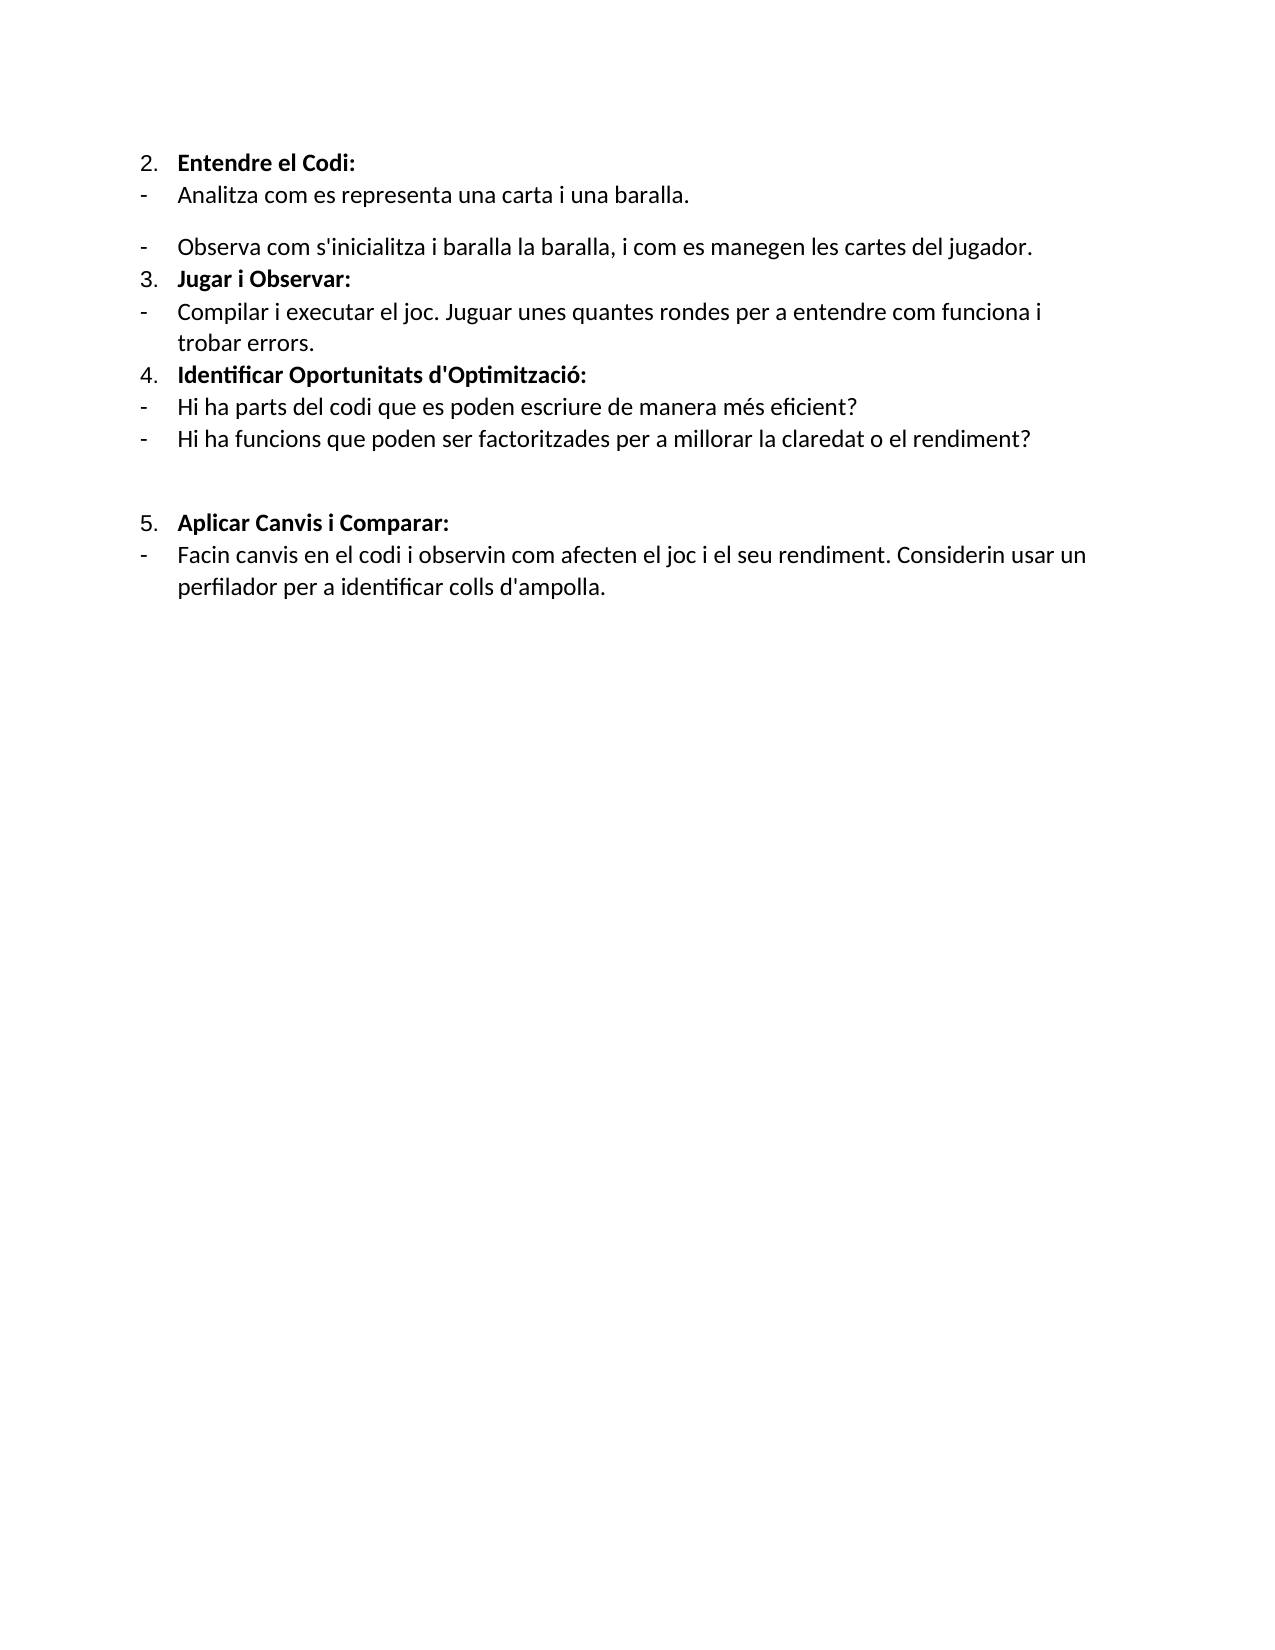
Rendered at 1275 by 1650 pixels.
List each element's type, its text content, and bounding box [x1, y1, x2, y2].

list Hi ha parts del codi que es poden escriure de manera més eficient? [140, 391, 1091, 422]
list Analitza com es representa una carta i una baralla. [140, 179, 1091, 210]
list Identificar Oportunitats d'Optimització: [140, 359, 1091, 389]
list Entendre el Codi: [140, 147, 1091, 178]
list Aplicar Canvis i Comparar: [140, 507, 1091, 538]
list Observa com s'inicialitza i baralla la baralla, i com es manegen les cartes del jugador. [140, 231, 1091, 262]
list Facin canvis en el codi i observin com afecten el joc i el seu rendiment. Considerin usar un perfilador per a identificar colls d'ampolla. [140, 539, 1091, 601]
list Jugar i Observar: [140, 263, 1091, 294]
list Hi ha funcions que poden ser factoritzades per a millorar la claredat o el rendiment? [140, 423, 1091, 454]
list Compilar i executar el joc. Juguar unes quantes rondes per a entendre com funciona i trobar errors. [140, 296, 1091, 357]
